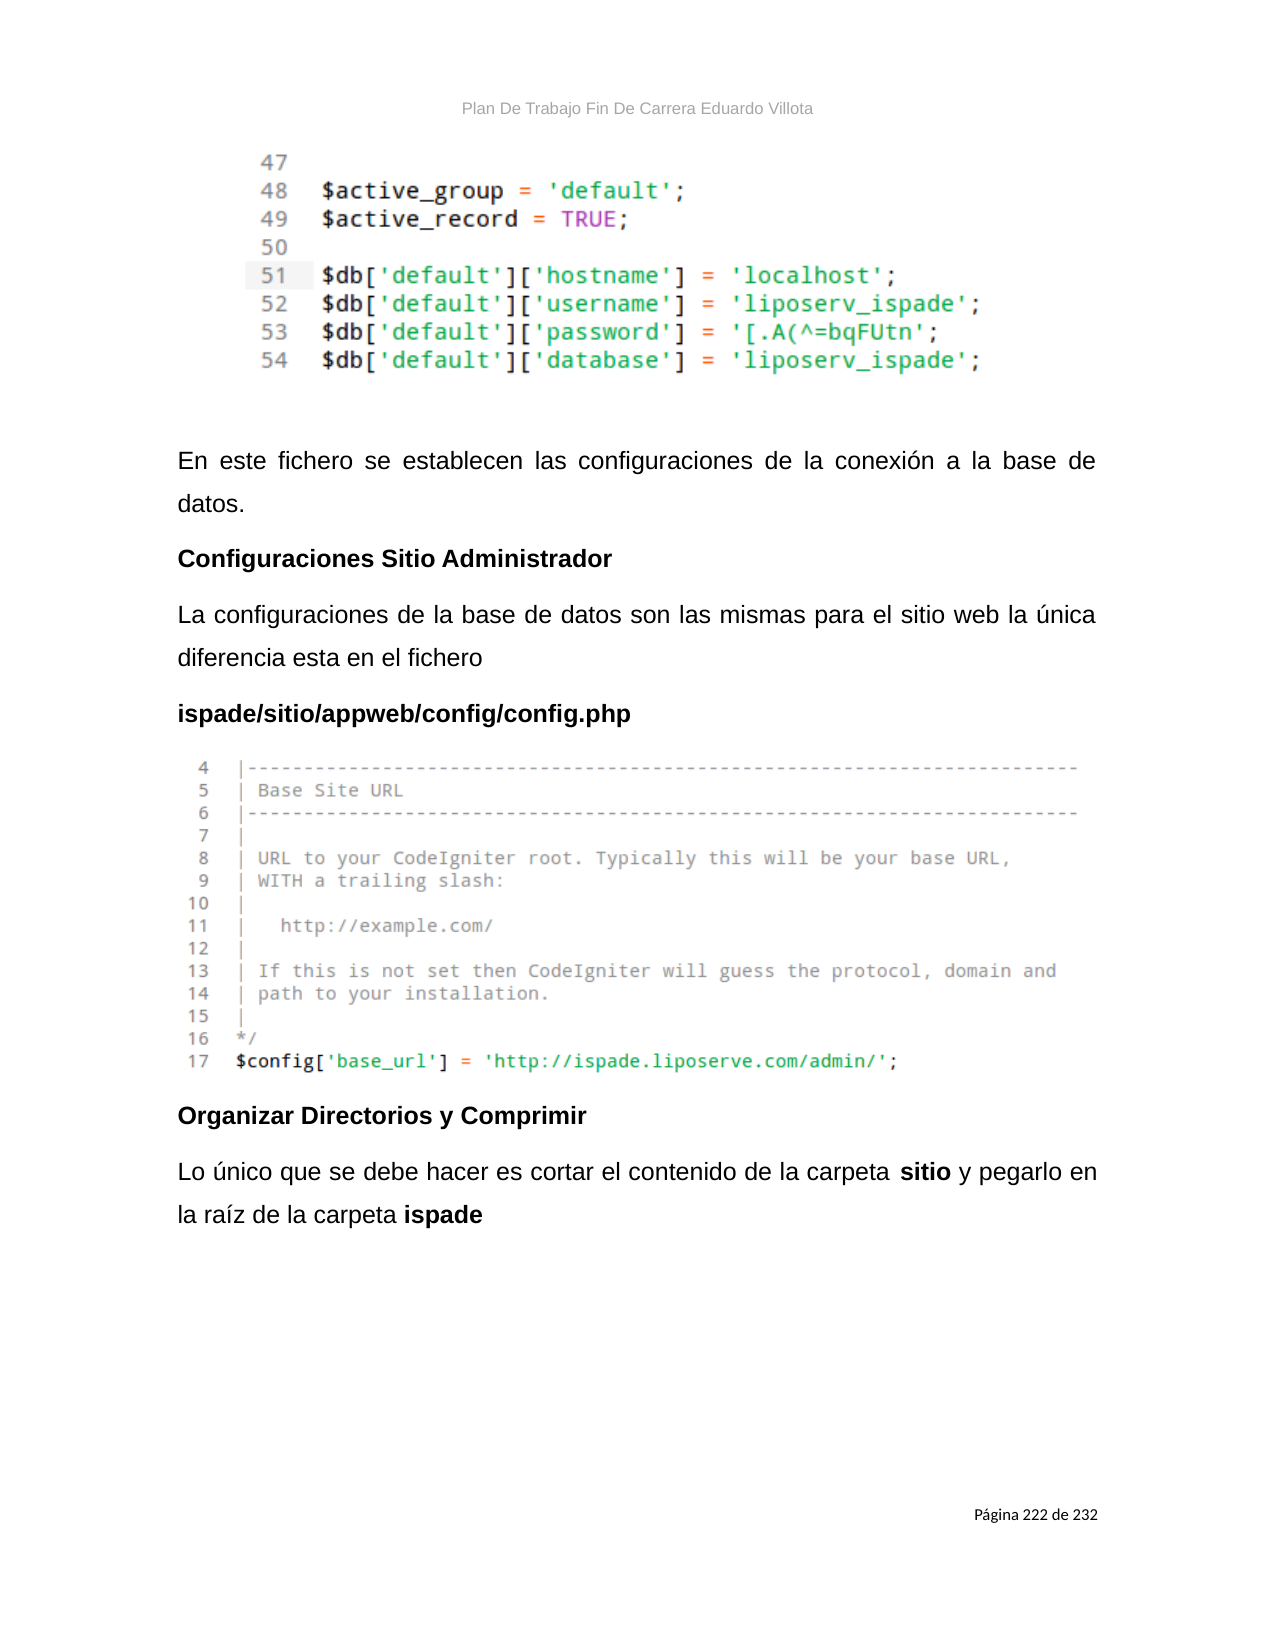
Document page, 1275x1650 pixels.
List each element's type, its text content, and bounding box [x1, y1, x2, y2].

text Organizar Directorios y Comprimir [177, 1101, 1098, 1130]
text Configuraciones Sitio Administrador [177, 544, 1098, 573]
picture [245, 147, 1030, 376]
text En este fichero se establecen las configuraciones de la conexión a la base de datos. [177, 446, 1098, 518]
text ispade/sitio/appweb/config/config.php [177, 699, 1098, 728]
text La configuraciones de la base de datos son las mismas para el sitio web la única diferencia esta en el fichero [177, 600, 1098, 672]
picture [177, 754, 1098, 1075]
text Lo único que se debe hacer es cortar el contenido de la carpeta sitio y pegarlo en la raíz de la carpeta ispade [177, 1157, 1098, 1228]
